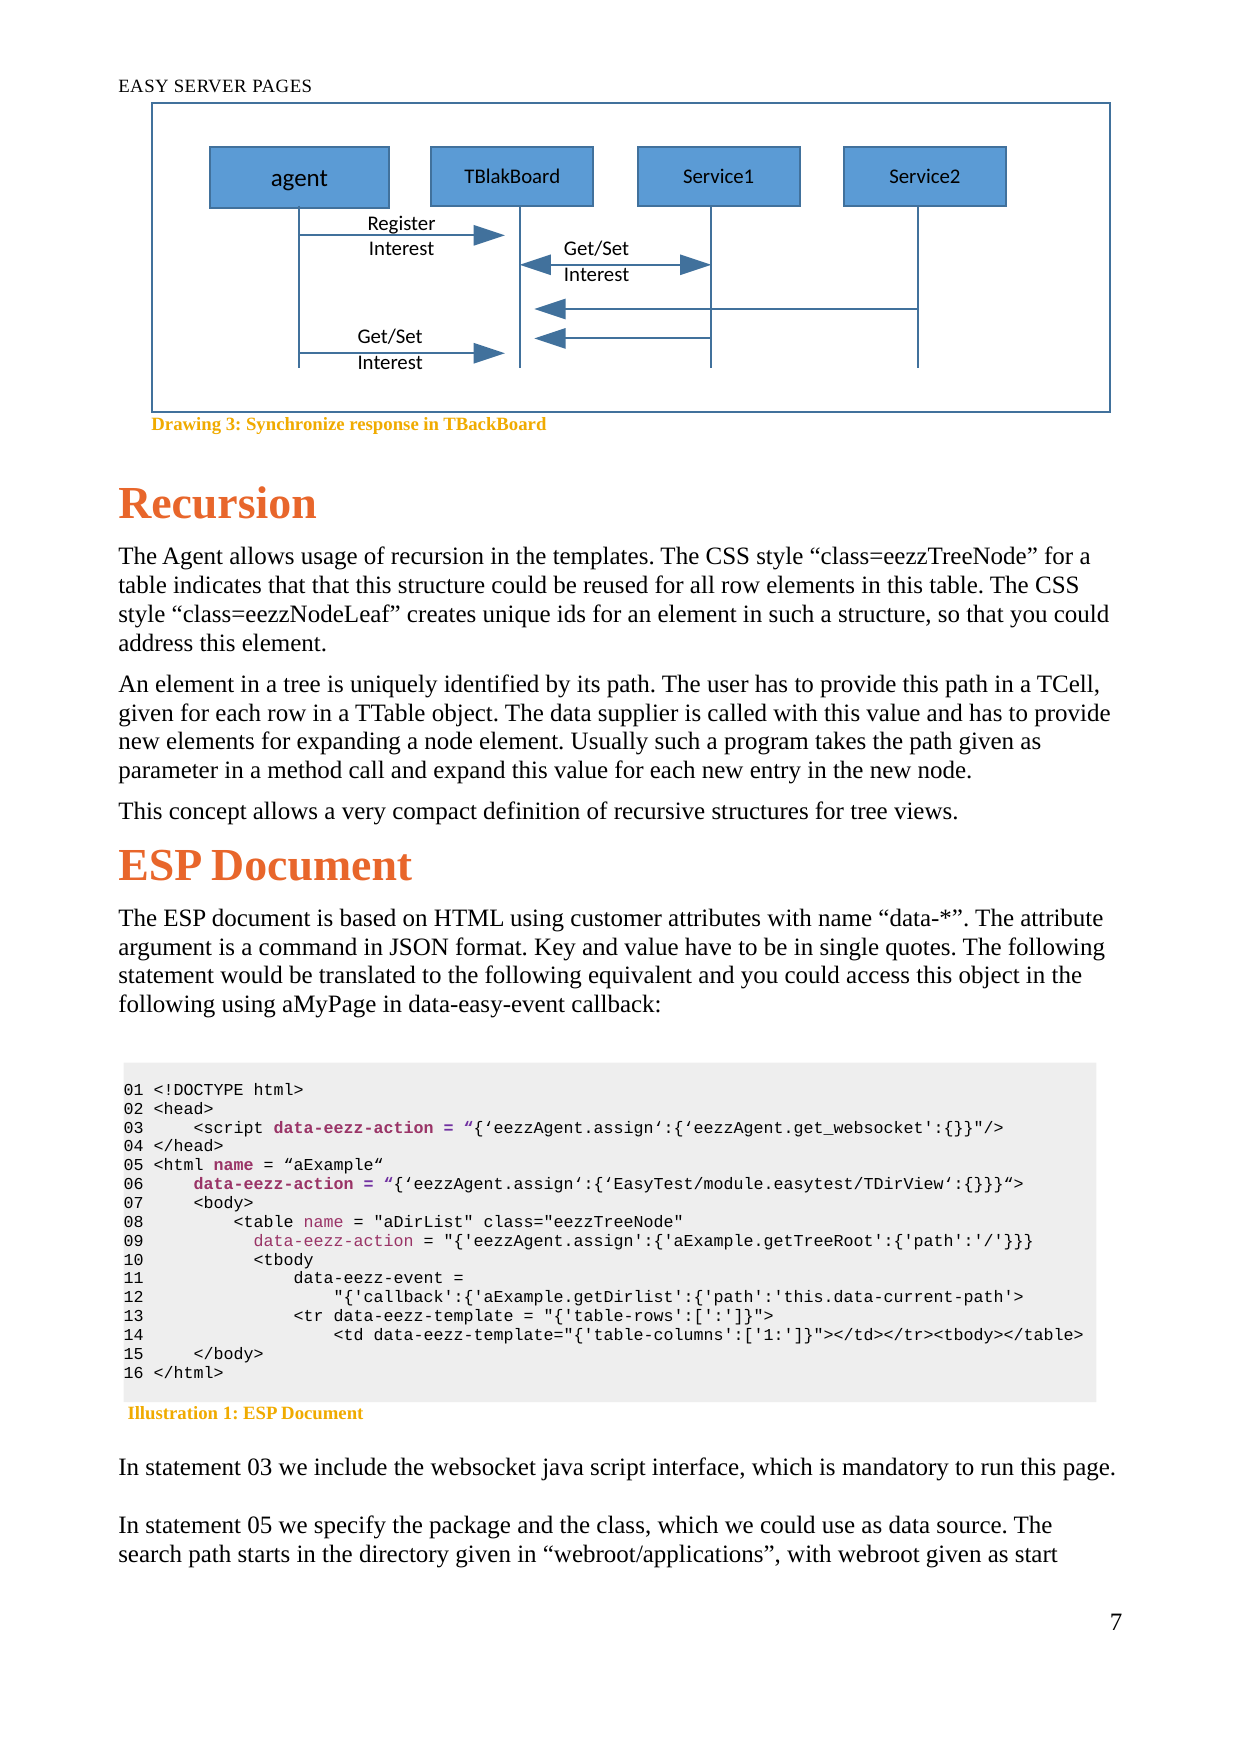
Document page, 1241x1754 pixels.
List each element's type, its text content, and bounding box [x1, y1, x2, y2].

text Illustration 1: ESP Document [127, 1063, 1100, 1424]
text In statement 05 we specify the package and the class, which we could use as data source. The search path starts in the directory given in “webroot/applications”, with webroot given as start [118, 1510, 1122, 1567]
text This concept allows a very compact definition of recursive structures for tree views. [118, 796, 1122, 825]
text In statement 03 we include the websocket java script interface, which is mandatory to run this page. [118, 1452, 1122, 1481]
subtitle ESP Document [118, 838, 1122, 890]
text The ESP document is based on HTML using customer attributes with name “data-*”. The attribute argument is a command in JSON format. Key and value have to be in single quotes. The following statement would be translated to the following equivalent and you could access this object in the following using aMyPage in data-easy-event callback: [118, 903, 1122, 1018]
text Drawing 3: Synchronize response in TBackBoard [151, 413, 1111, 435]
text An element in a tree is uniquely identified by its path. The user has to provide this path in a TCell, given for each row in a TTable object. The data supplier is called with this value and has to provide new elements for expanding a node element. Usually such a program takes the path given as parameter in a method call and expand this value for each new entry in the new node. [118, 669, 1122, 784]
text The Agent allows usage of recursion in the templates. The CSS style “class=eezzTreeNode” for a table indicates that that this structure could be reused for all row elements in this table. The CSS style “class=eezzNodeLeaf” creates unique ids for an element in such a structure, so that you could address this element. [118, 541, 1122, 656]
subtitle Recursion [118, 476, 1122, 529]
